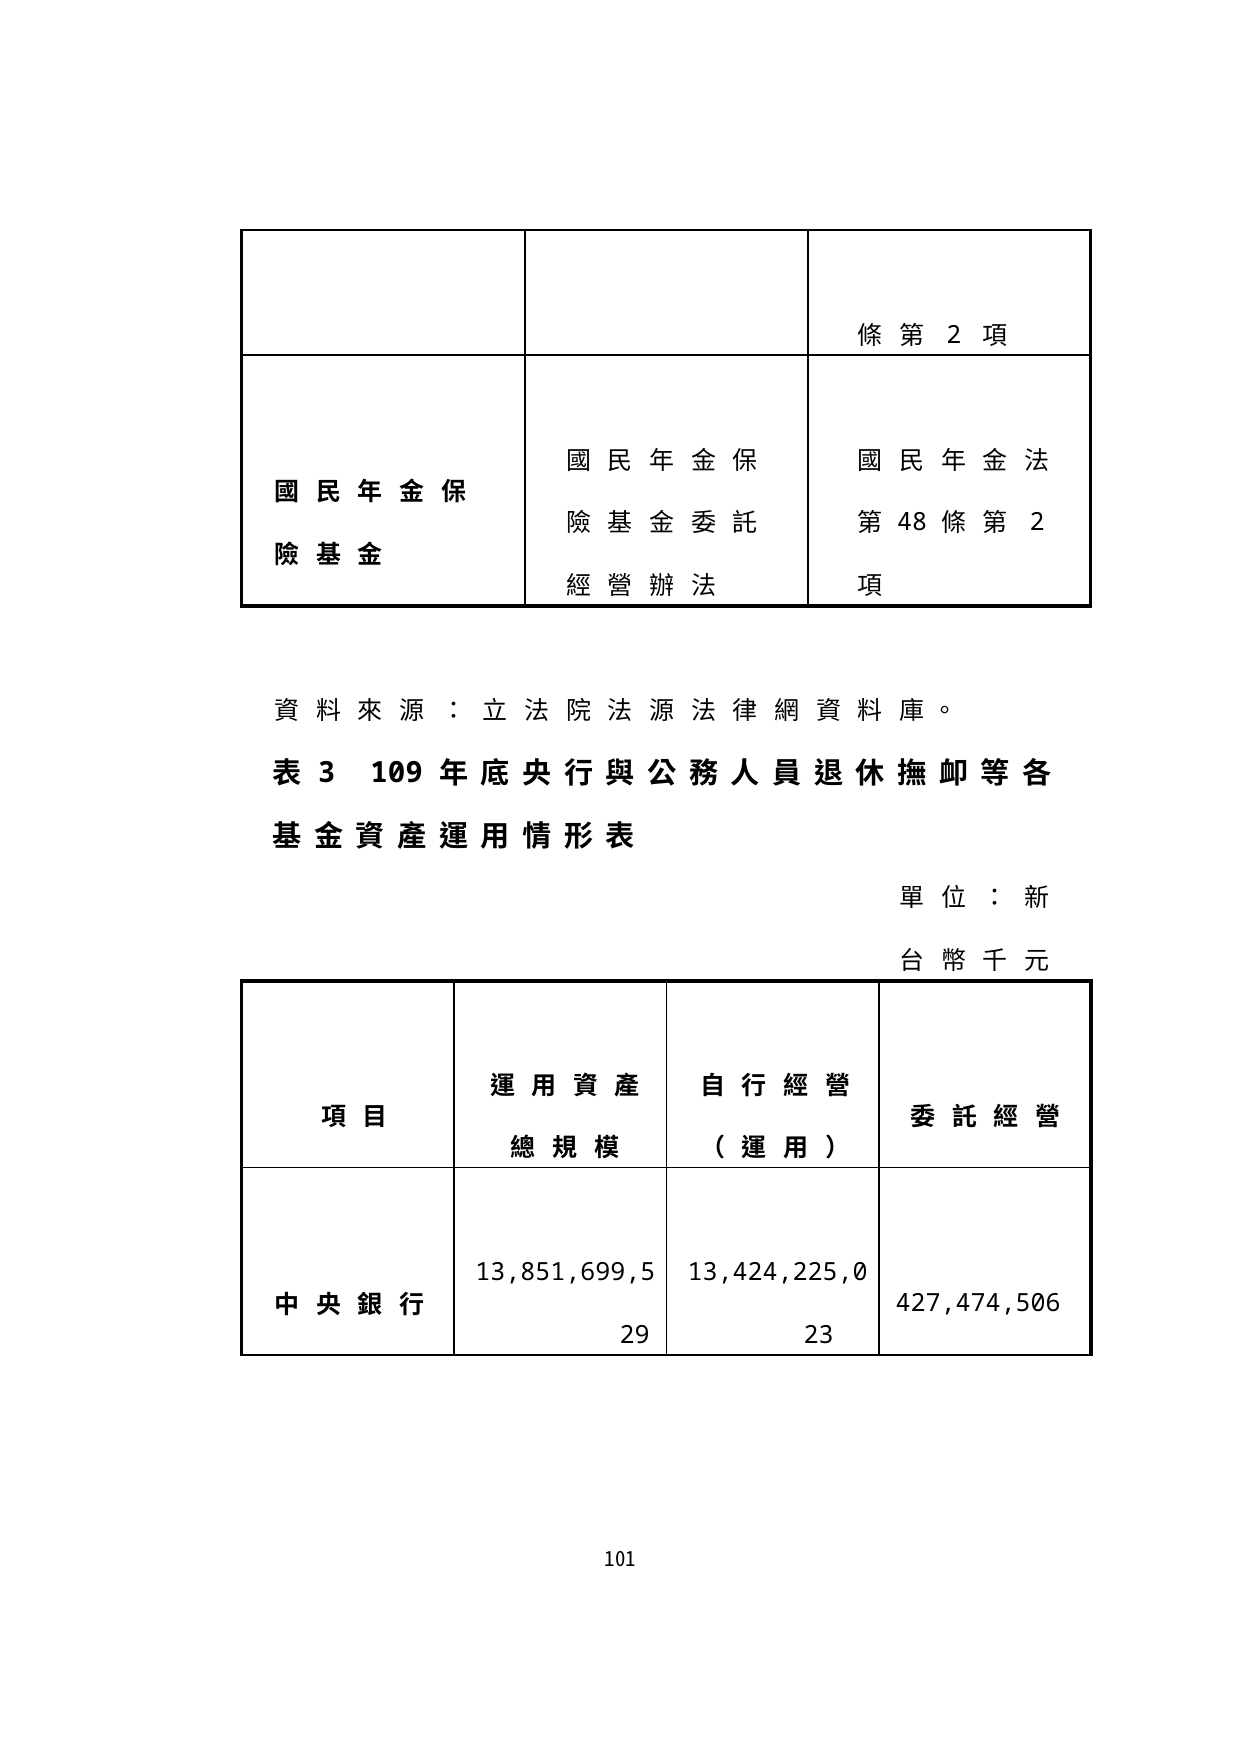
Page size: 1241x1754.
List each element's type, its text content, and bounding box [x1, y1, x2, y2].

table_cell 中央銀行 [243, 1168, 453, 1354]
table_cell 13,851,699,529 [455, 1168, 666, 1354]
text 單位：新台幣千元 [862, 854, 1058, 979]
table_header 運用資產總規模 [455, 983, 666, 1167]
table_cell 條第2項 [809, 231, 1089, 354]
table_cell 427,474,506 [880, 1168, 1089, 1354]
table_cell 國民年金法第48條第2項 [809, 356, 1089, 604]
table_cell 國民年金保險基金 [243, 356, 524, 604]
table_cell 國民年金保險基金委託經營辦法 [526, 356, 807, 604]
table_cell [243, 231, 524, 354]
table_header 項目 [243, 983, 453, 1167]
table_cell [526, 231, 807, 354]
text 資料來源：立法院法源法律網資料庫。 [231, 667, 1058, 729]
table_header 自行經營（運用） [667, 983, 878, 1167]
text 表3 109年底央行與公務人員退休撫卹等各基金資產運用情形表 [227, 729, 1058, 854]
table_header 委託經營 [880, 983, 1089, 1167]
table_cell 13,424,225,023 [667, 1168, 878, 1354]
